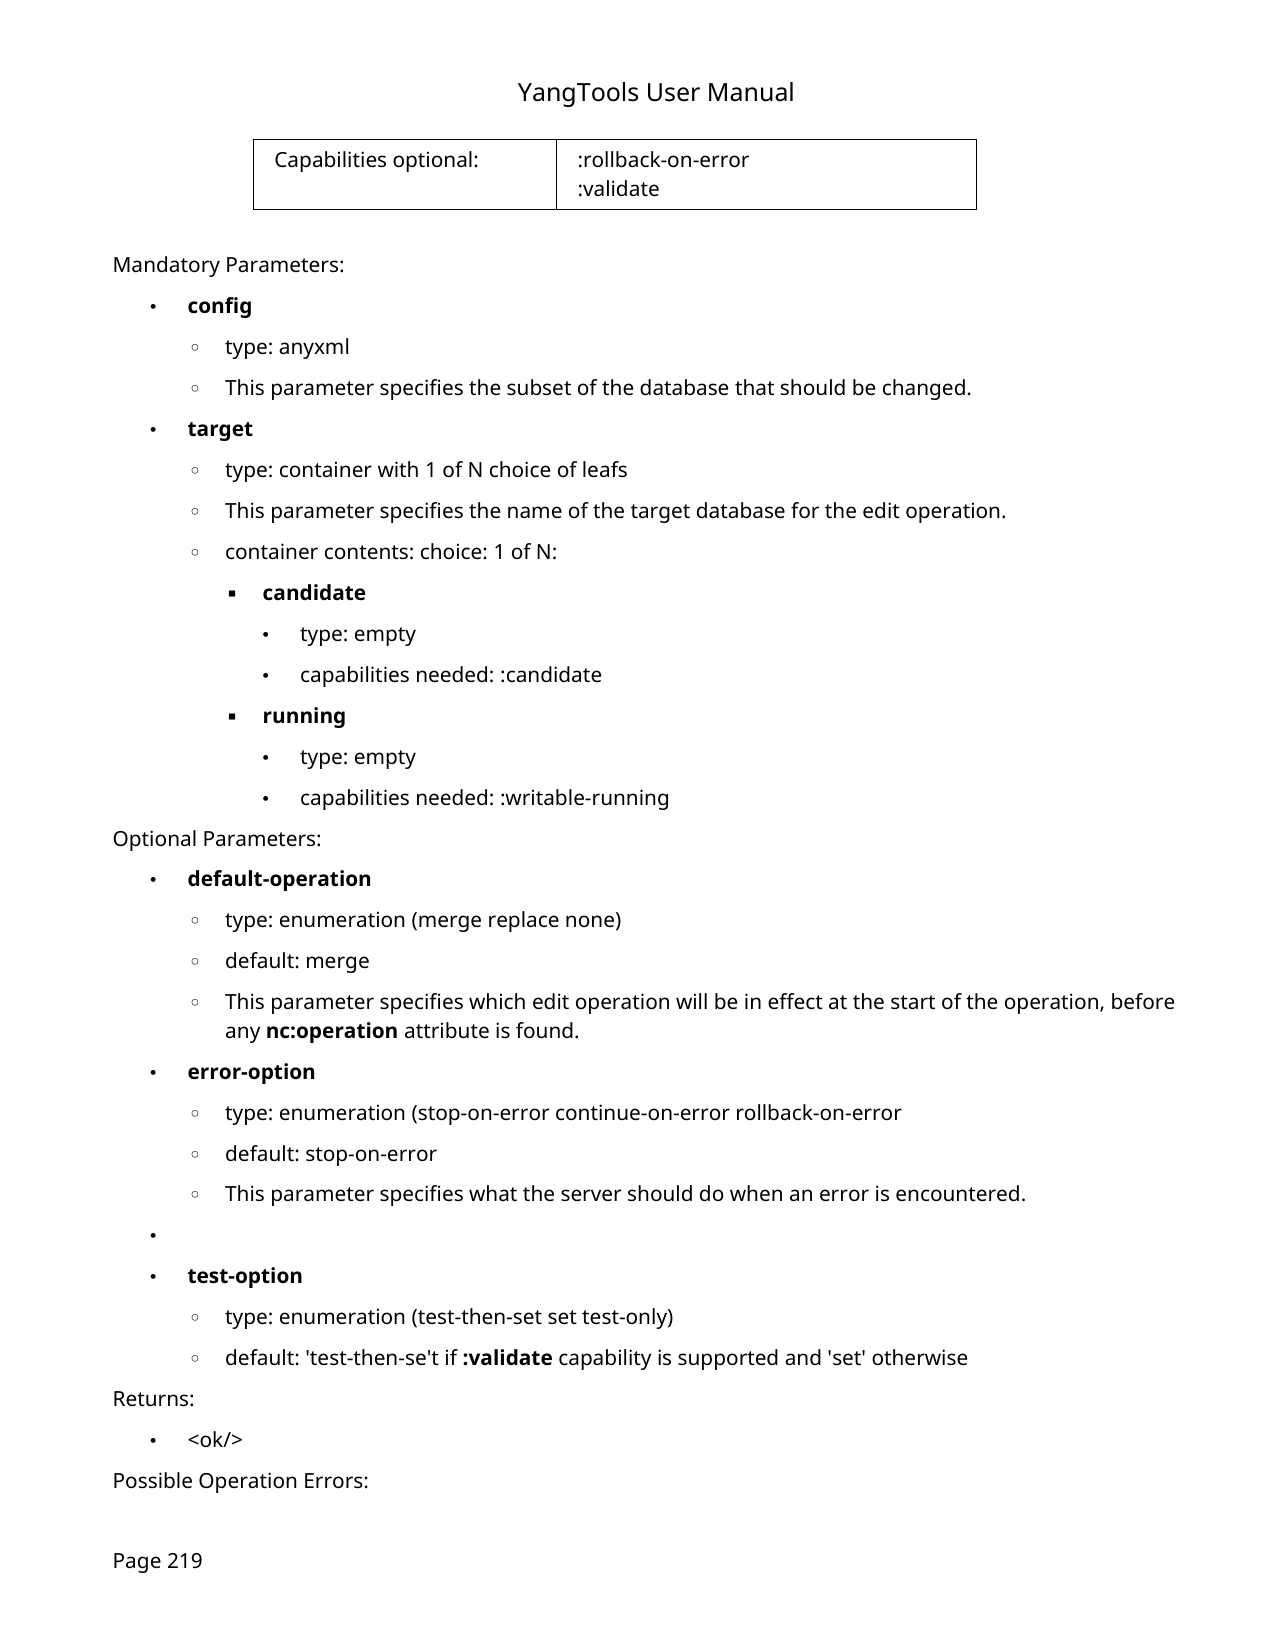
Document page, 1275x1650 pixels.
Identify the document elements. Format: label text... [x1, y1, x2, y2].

table_cell :rollback-on-error :validate [557, 140, 976, 208]
table_cell Capabilities optional: [254, 140, 556, 208]
text Returns: [112, 1384, 1200, 1413]
list type: anyxml [187, 332, 1200, 361]
list type: empty [262, 619, 1200, 647]
list candidate [225, 578, 1200, 606]
list type: enumeration (stop-on-error continue-on-error rollback-on-error [187, 1098, 1200, 1126]
list type: enumeration (merge replace none) [187, 906, 1200, 934]
list container contents: choice: 1 of N: [187, 537, 1200, 566]
list type: empty [262, 742, 1200, 770]
list default: merge [187, 946, 1200, 975]
list running [225, 701, 1200, 729]
text Optional Parameters: [112, 824, 1200, 852]
text Possible Operation Errors: [112, 1466, 1200, 1494]
list This parameter specifies which edit operation will be in effect at the start of the operation, before any nc:operation attribute is found. [187, 987, 1200, 1044]
list This parameter specifies the name of the target database for the edit operation. [187, 496, 1200, 524]
list capabilities needed: :writable-running [262, 783, 1200, 811]
list error-option [150, 1057, 1200, 1085]
list type: container with 1 of N choice of leafs [187, 455, 1200, 484]
list capabilities needed: :candidate [262, 660, 1200, 688]
list default-operation [150, 864, 1200, 893]
list type: enumeration (test-then-set set test-only) [187, 1302, 1200, 1331]
list config [150, 291, 1200, 320]
list test-option [150, 1261, 1200, 1290]
list default: 'test-then-se't if :validate capability is supported and 'set' otherwise [187, 1343, 1200, 1372]
list target [150, 414, 1200, 443]
list This parameter specifies the subset of the database that should be changed. [187, 373, 1200, 402]
text Mandatory Parameters: [112, 251, 1200, 279]
list This parameter specifies what the server should do when an error is encountered. [187, 1179, 1200, 1208]
list <ok/> [150, 1425, 1200, 1454]
list default: stop-on-error [187, 1139, 1200, 1167]
